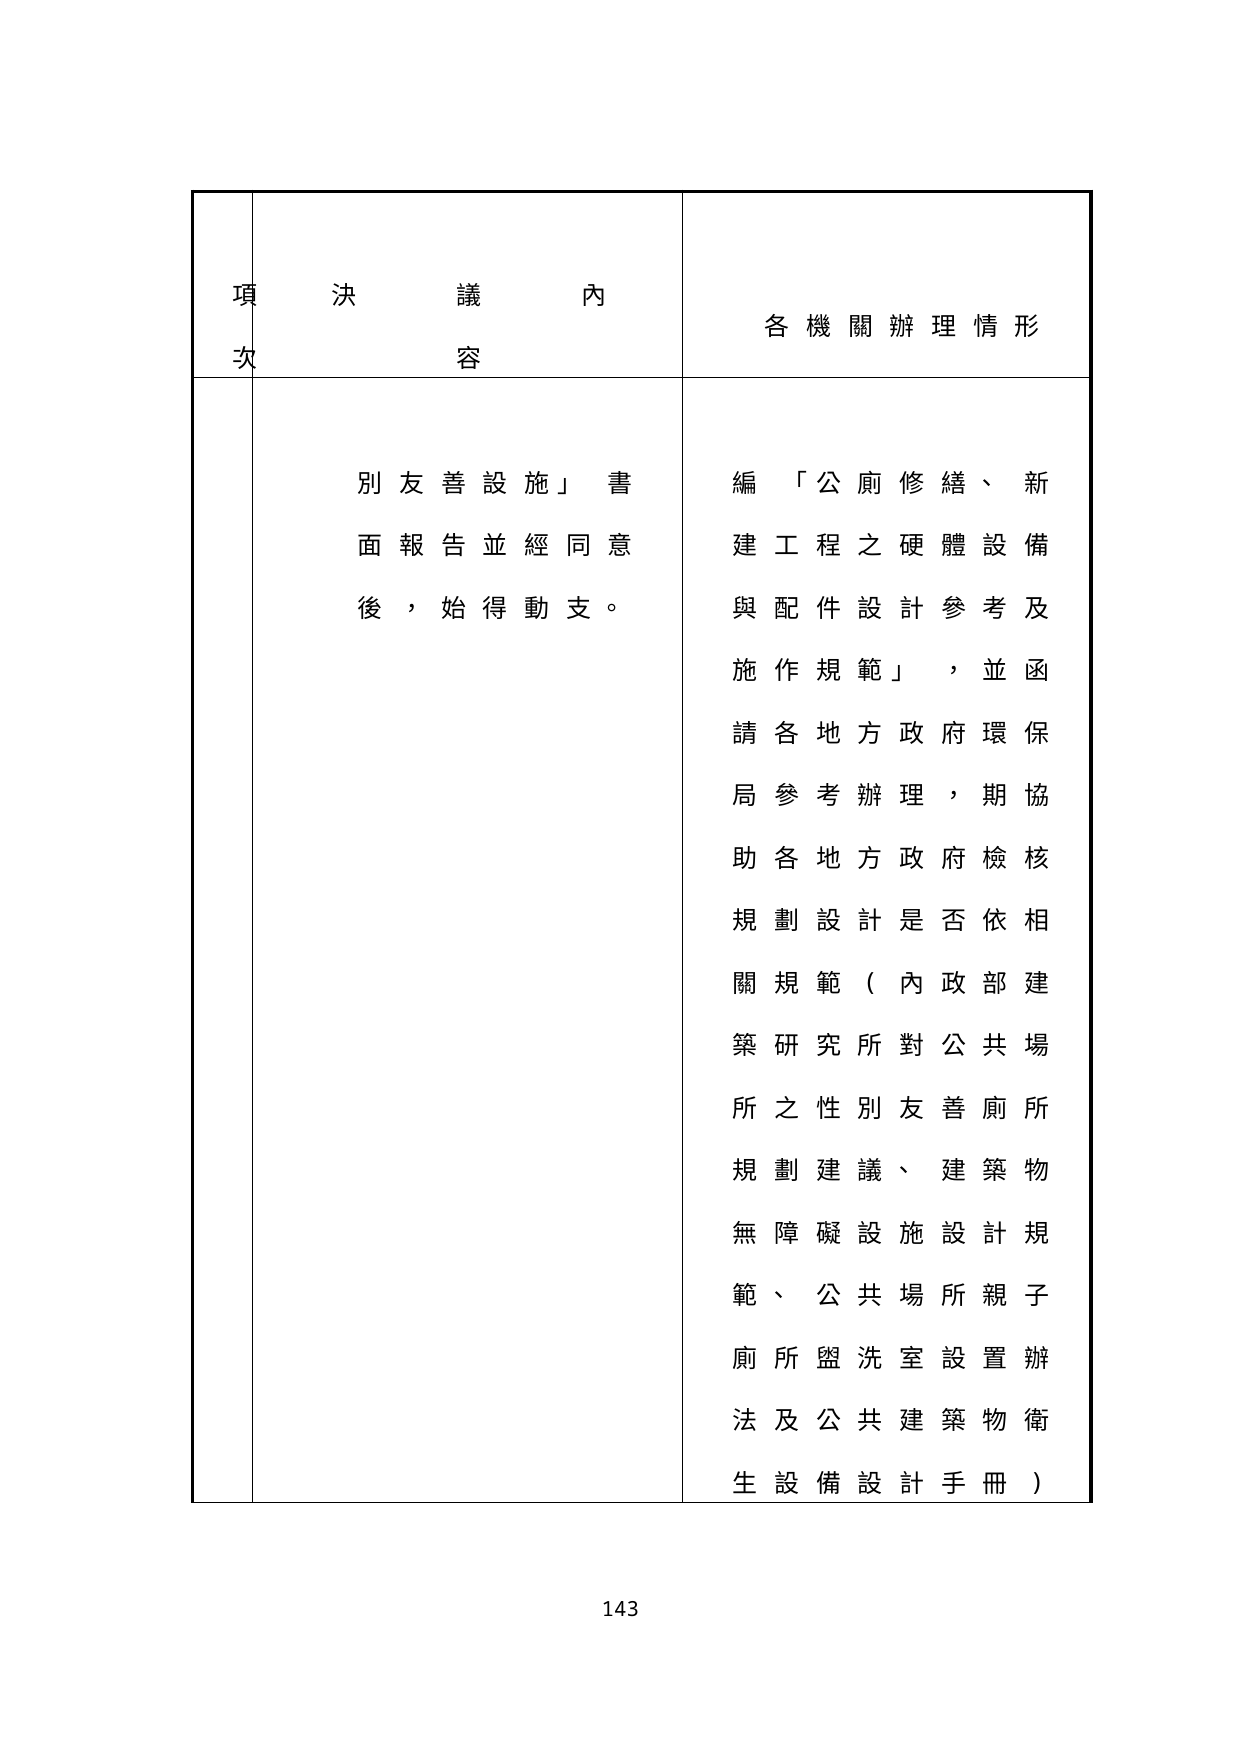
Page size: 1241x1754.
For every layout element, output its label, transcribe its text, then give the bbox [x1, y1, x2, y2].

table_header 各機關辦理情形 [683, 193, 1089, 377]
table_cell 38. [194, 378, 252, 1502]
table_cell 別友善設施」書面報告並經同意後，始得動支。 [253, 378, 682, 1502]
table_cell 編「公廁修繕、新建工程之硬體設備與配件設計參考及施作規範」，並函請各地方政府環保局參考辦理，期協助各地方政府檢核規劃設計是否依相關規範(內政部建築研究所對公共場所之性別友善廁所規劃建議、建築物無障礙設施設計規範、公共場所親子廁所盥洗室設置辦法及公共建築物衛生設備設計手冊) [683, 378, 1089, 1502]
table_header 項次 [194, 193, 252, 377]
table_header 決 議 內 容 [253, 193, 682, 377]
